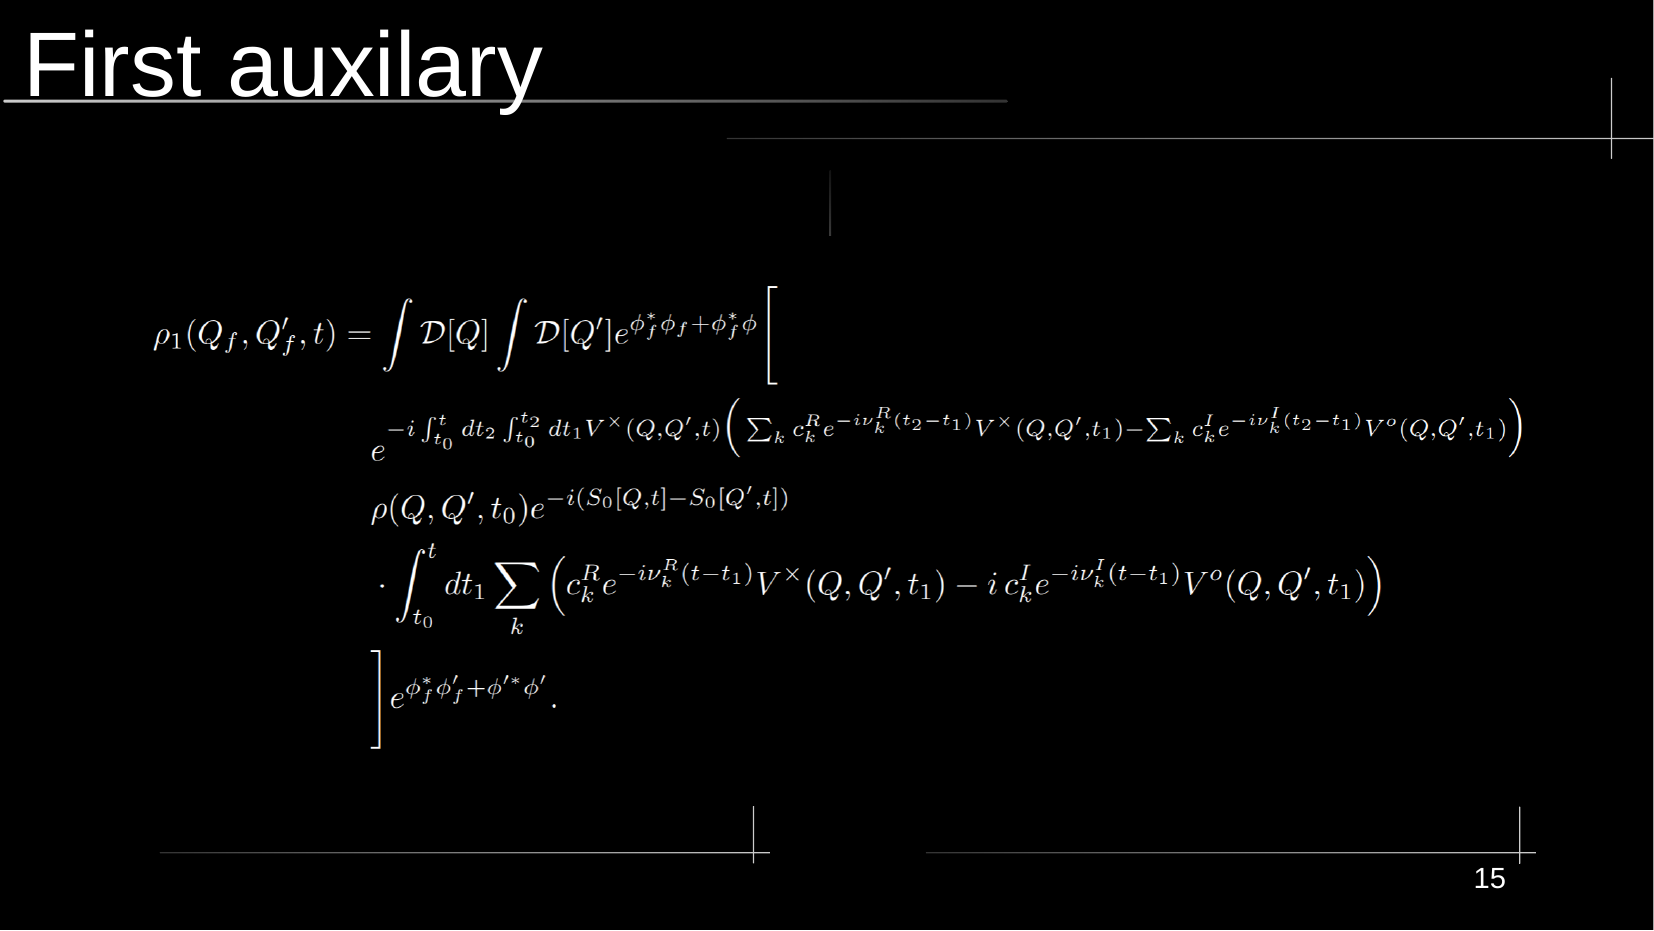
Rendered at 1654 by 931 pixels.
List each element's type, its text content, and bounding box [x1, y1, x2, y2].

title First auxilary [23, 11, 1589, 119]
picture [118, 236, 1626, 787]
